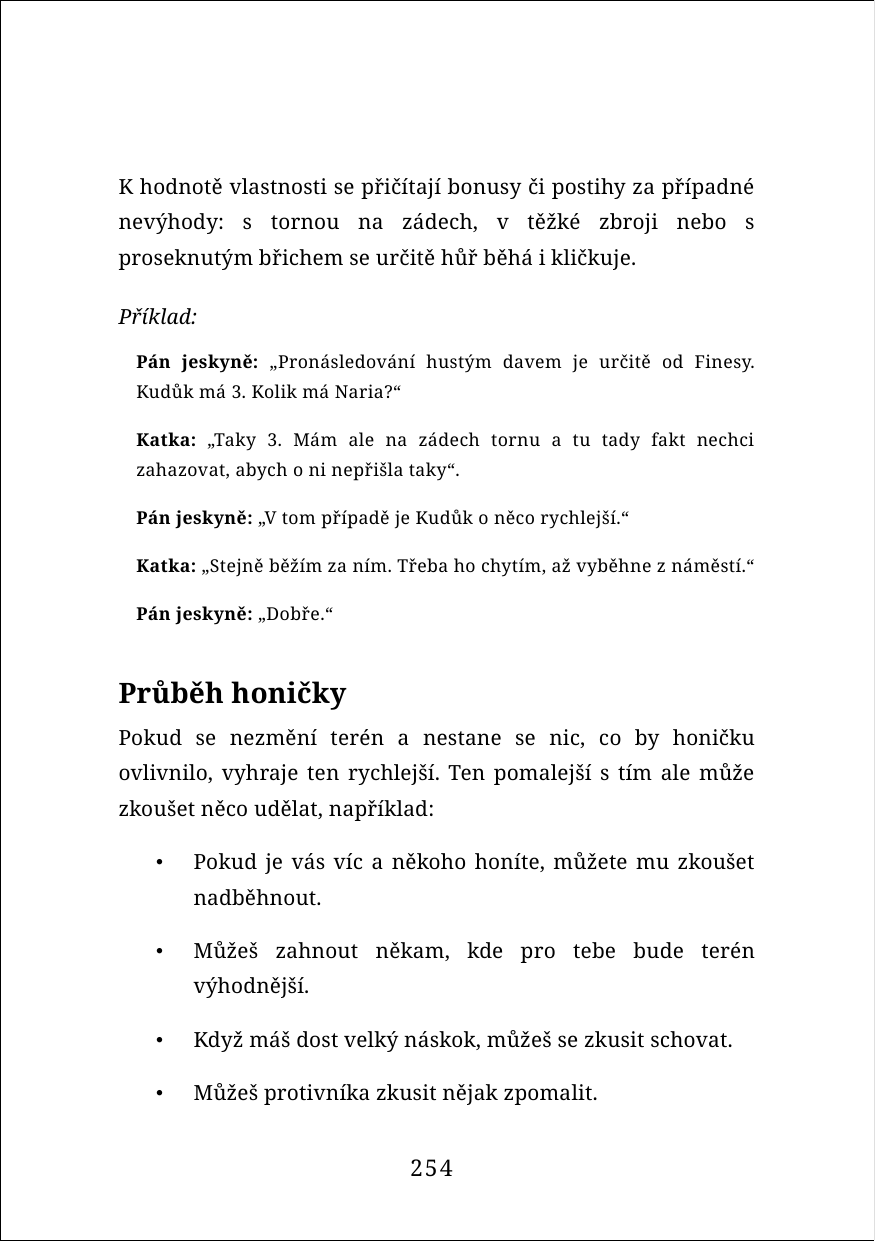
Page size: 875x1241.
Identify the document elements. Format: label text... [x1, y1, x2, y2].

list Můžeš zahnout někam, kde pro tebe bude terén výhodnější. [156, 936, 756, 1000]
subtitle Průběh honičky [118, 673, 756, 711]
list Pokud je vás víc a někoho honíte, můžete mu zkoušet nadběhnout. [156, 847, 756, 911]
text Pokud se nezmění terén a nestane se nic, co by honičku ovlivnilo, vyhraje ten rychlejší. Ten pomalejší s tím ale může zkoušet něco udělat, například: [118, 723, 756, 822]
text Pán jeskyně: „Pronásledování hustým davem je určitě od Finesy. Kudůk má 3. Kolik má Naria?“ [136, 349, 756, 404]
list Když máš dost velký náskok, můžeš se zkusit schovat. [156, 1025, 756, 1053]
text K hodnotě vlastnosti se přičítají bonusy či postihy za případné nevýhody: s tornou na zádech, v těžké zbroji nebo s proseknutým břichem se určitě hůř běhá i kličkuje. [118, 172, 756, 271]
text Pán jeskyně: „V tom případě je Kudůk o něco rychlejší.“ [136, 506, 756, 530]
text Katka: „Stejně běžím za ním. Třeba ho chytím, až vyběhne z náměstí.“ [136, 553, 756, 578]
list Můžeš protivníka zkusit nějak zpomalit. [156, 1078, 756, 1106]
text Pán jeskyně: „Dobře.“ [136, 601, 756, 626]
text Příklad: [118, 302, 756, 330]
text Katka: „Taky 3. Mám ale na zádech tornu a tu tady fakt nechci zahazovat, abych o ni nepřišla taky“. [136, 427, 756, 482]
